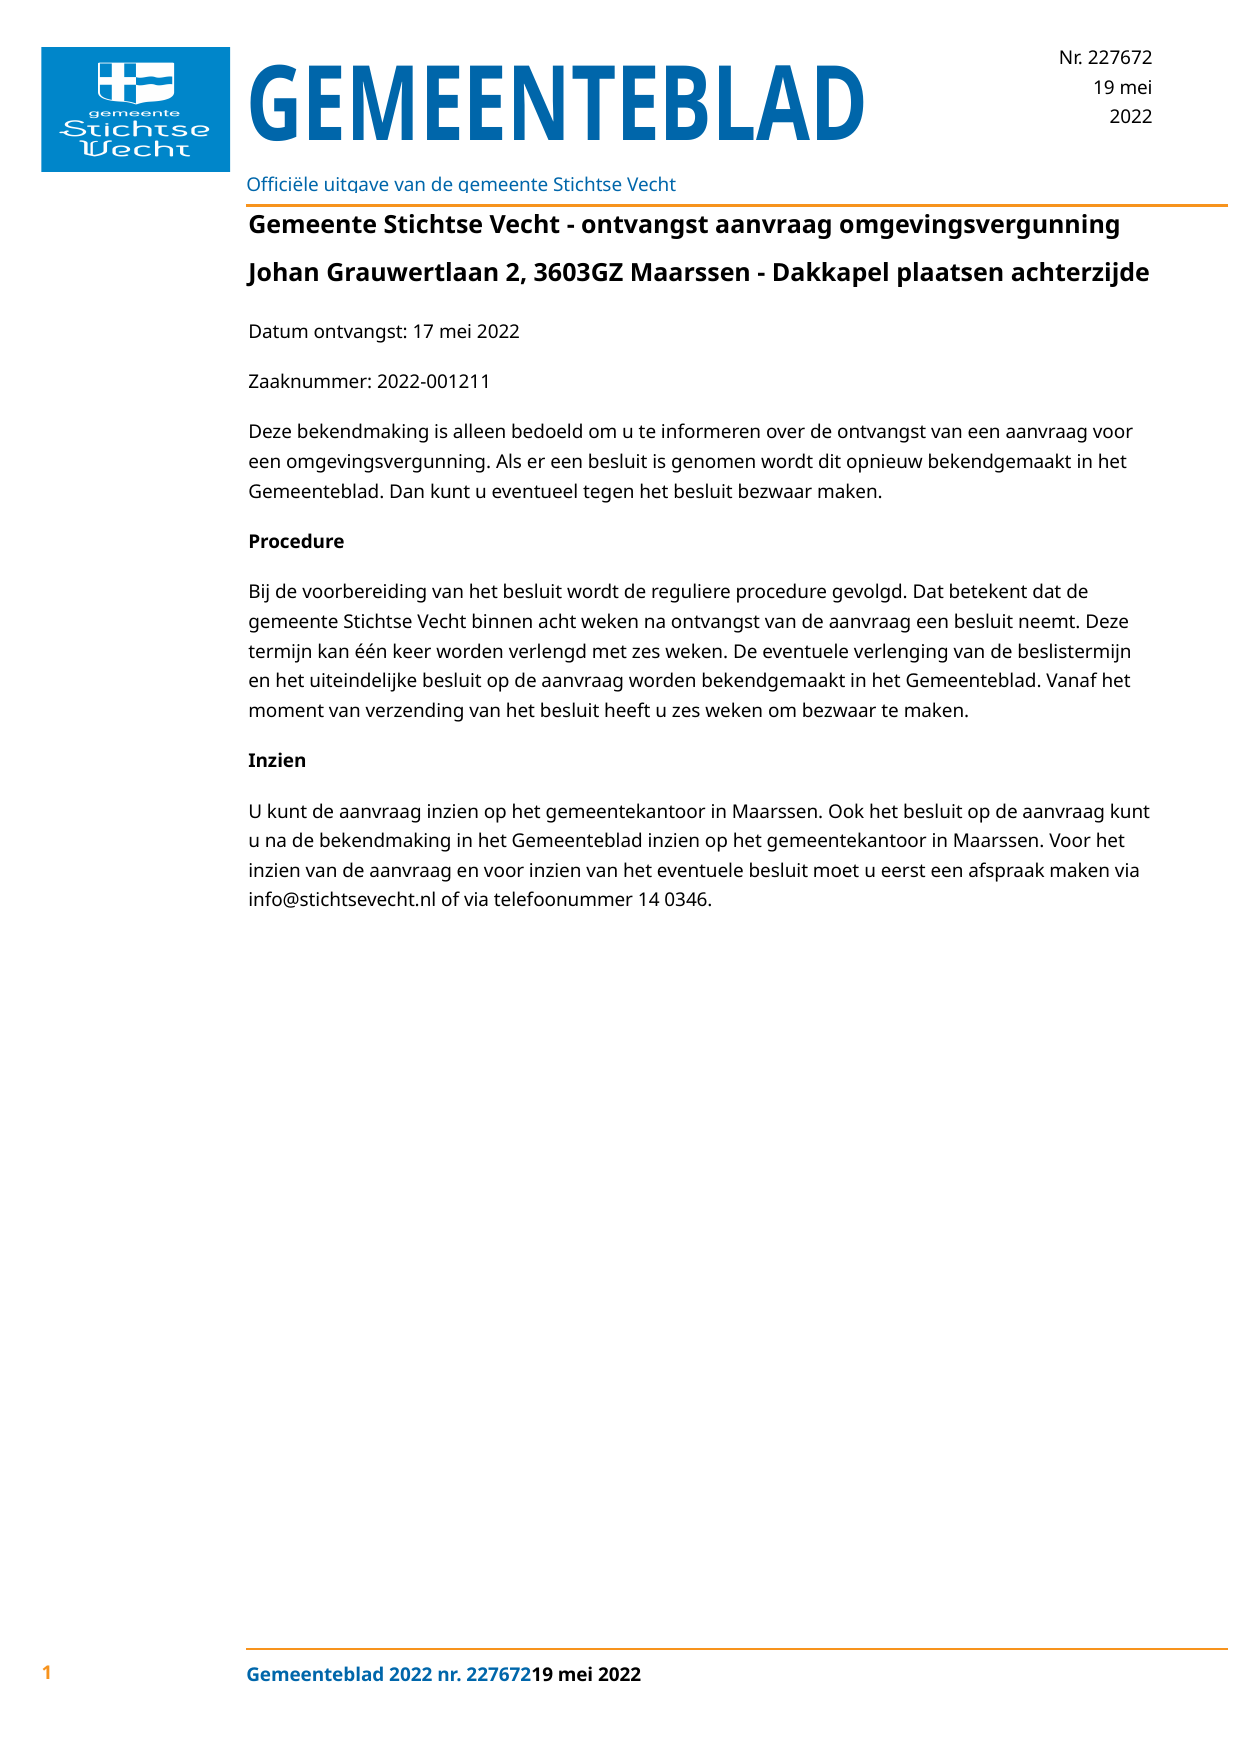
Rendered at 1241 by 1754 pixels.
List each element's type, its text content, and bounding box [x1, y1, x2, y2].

text Zaaknummer: 2022-001211 [248, 368, 1152, 394]
text Gemeente Stichtse Vecht - ontvangst aanvraag omgevingsvergunning Johan Grauwertlaan 2, 3603GZ Maarssen - Dakkapel plaatsen achterzijde [248, 207, 1152, 288]
text Datum ontvangst: 17 mei 2022 [248, 318, 1152, 344]
text Inzien [248, 747, 1152, 773]
text U kunt de aanvraag inzien op het gemeentekantoor in Maarssen. Ook het besluit op de aanvraag kunt u na de bekendmaking in het Gemeenteblad inzien op het gemeentekantoor in Maarssen. Voor het inzien van de aanvraag en voor inzien van het eventuele besluit moet u eerst een afspraak maken via info@stichtsevecht.nl of via telefoonummer 14 0346. [248, 798, 1152, 912]
picture [137, 63, 174, 103]
picture [99, 63, 135, 101]
text Deze bekendmaking is alleen bedoeld om u te informeren over de ontvangst van een aanvraag voor een omgevingsvergunning. Als er een besluit is genomen wordt dit opnieuw bekendgemaakt in het Gemeenteblad. Dan kunt u eventueel tegen het besluit bezwaar maken. [248, 419, 1152, 504]
text Bij de voorbereiding van het besluit wordt de reguliere procedure gevolgd. Dat betekent dat de gemeente Stichtse Vecht binnen acht weken na ontvangst van de aanvraag een besluit neemt. Deze termijn kan één keer worden verlengd met zes weken. De eventuele verlenging van de beslistermijn en het uiteindelijke besluit op de aanvraag worden bekendgemaakt in het Gemeenteblad. Vanaf het moment van verzending van het besluit heeft u zes weken om bezwaar te maken. [248, 579, 1152, 723]
text Procedure [248, 528, 1152, 554]
